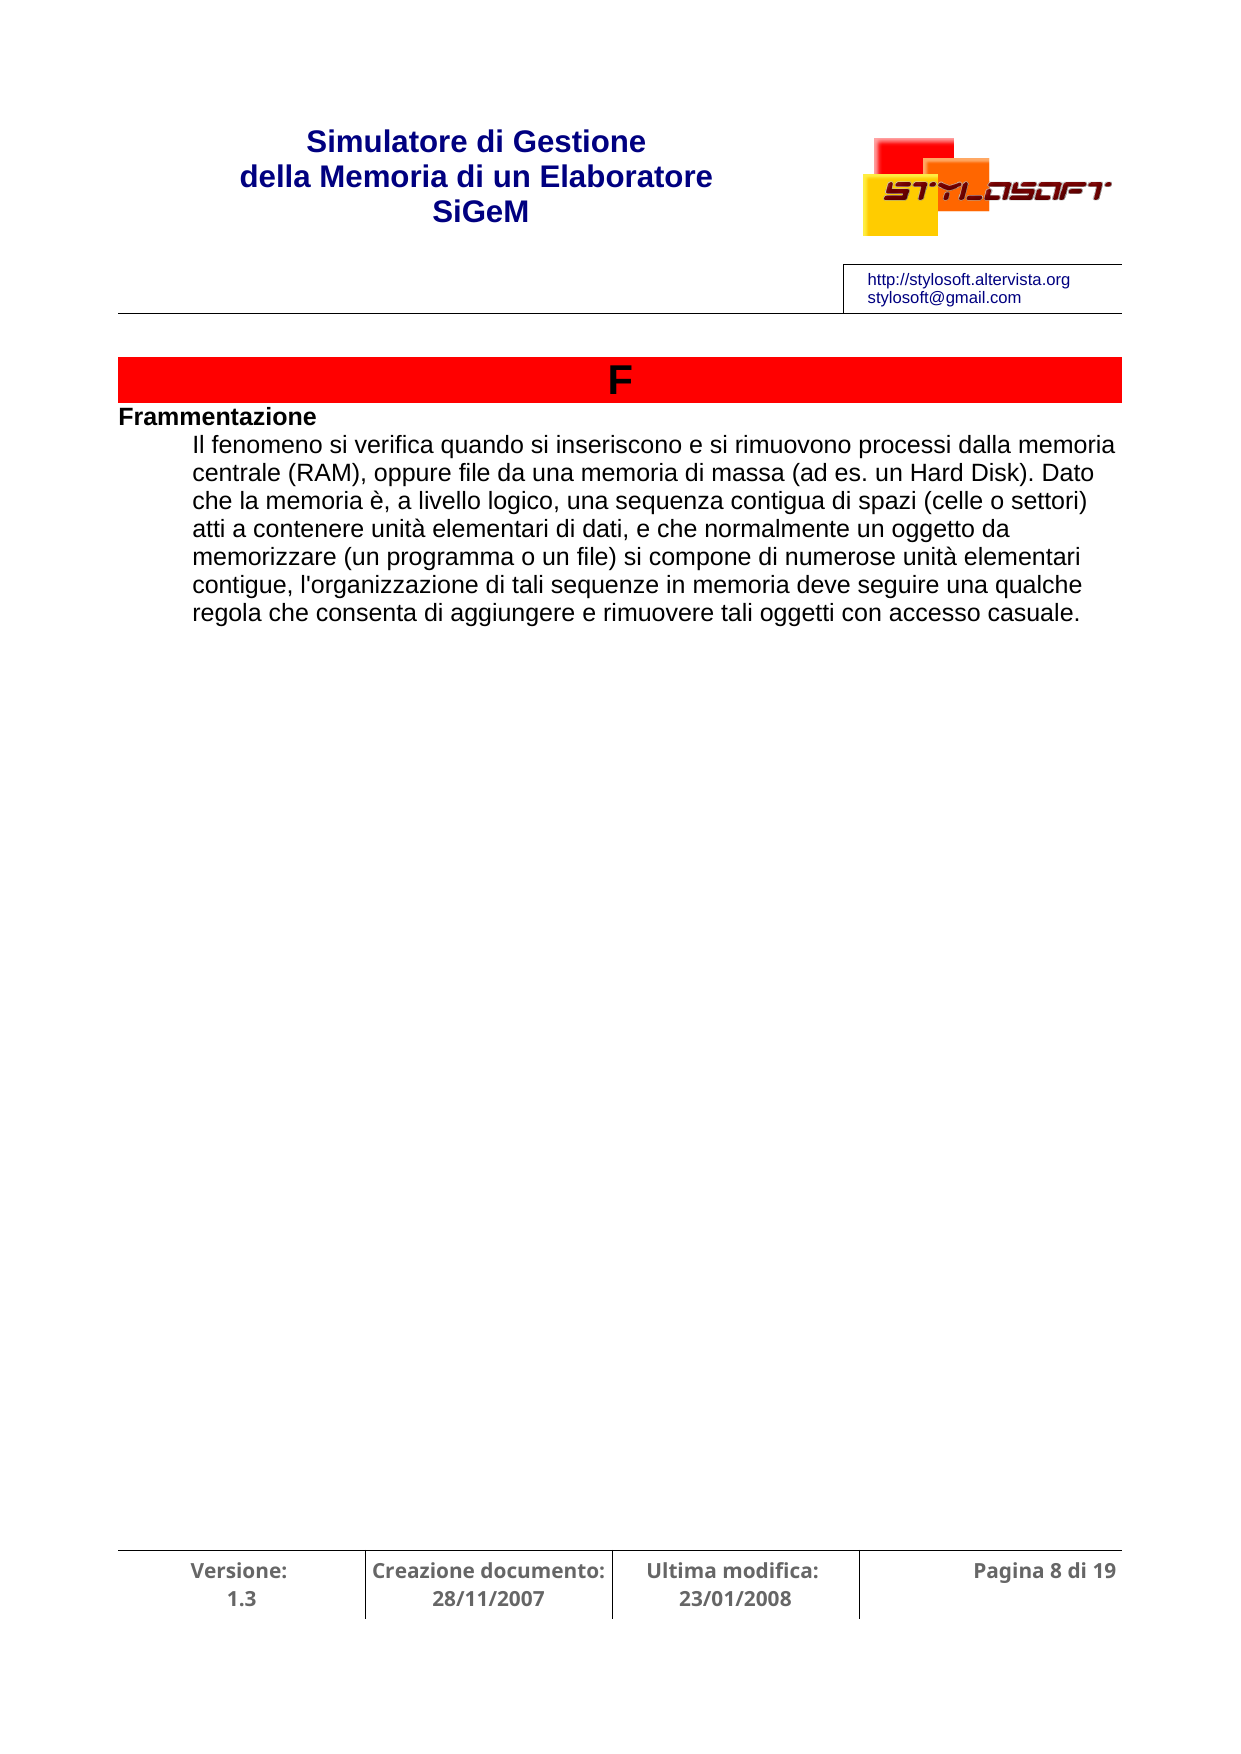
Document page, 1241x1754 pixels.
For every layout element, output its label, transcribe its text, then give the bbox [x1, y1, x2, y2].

picture [848, 123, 1117, 247]
text Il fenomeno si verifica quando si inseriscono e si rimuovono processi dalla memoria centrale (RAM), oppure file da una memoria di massa (ad es. un Hard Disk). Dato che la memoria è, a livello logico, una sequenza contigua di spazi (celle o settori) atti a contenere unità elementari di dati, e che normalmente un oggetto da memorizzare (un programma o un file) si compone di numerose unità elementari contigue, l'organizzazione di tali sequenze in memoria deve seguire una qualche regola che consenta di aggiungere e rimuovere tali oggetti con accesso casuale. [118, 431, 1122, 626]
text Frammentazione [118, 403, 1122, 431]
